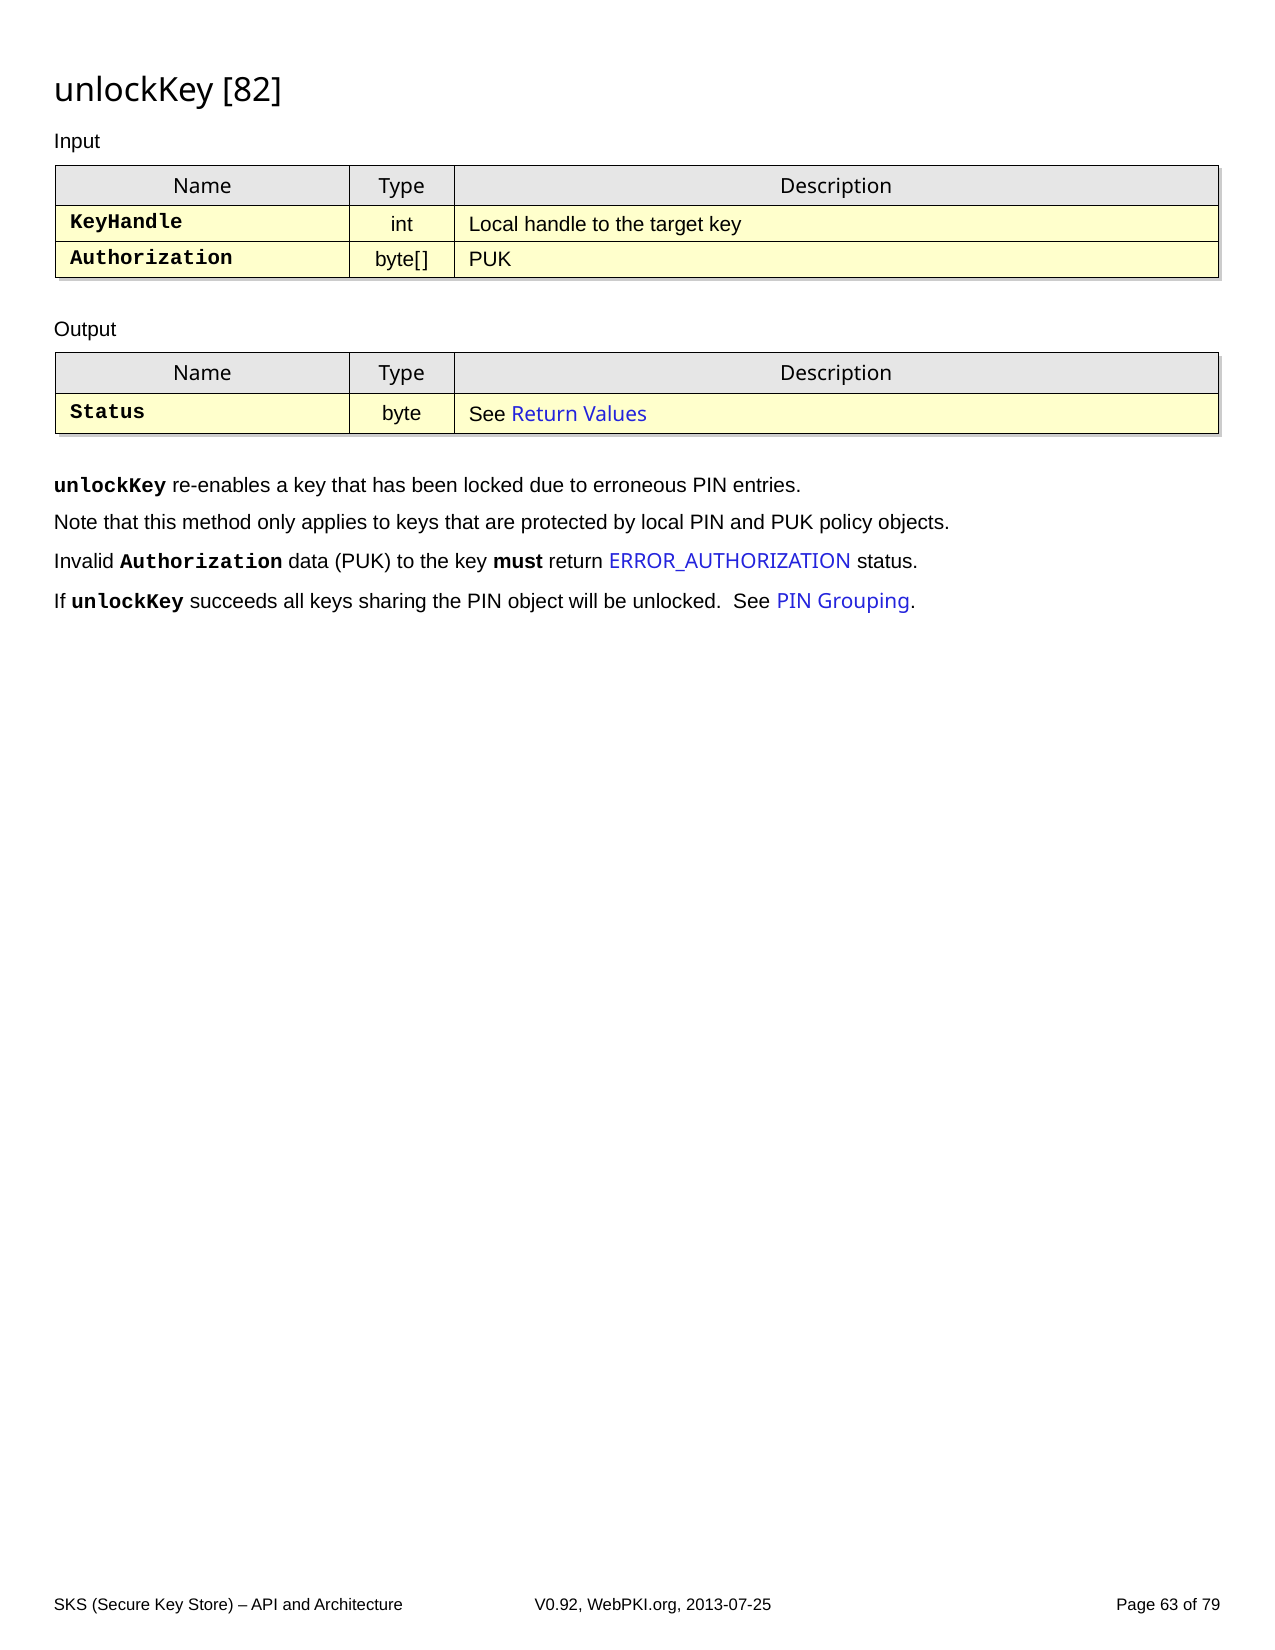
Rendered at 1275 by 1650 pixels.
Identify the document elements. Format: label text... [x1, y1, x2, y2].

table_cell byte [350, 394, 454, 433]
table_header Name [56, 166, 349, 205]
text unlockKey re-enables a key that has been locked due to erroneous PIN entries. [54, 472, 1221, 498]
text Invalid Authorization data (PUK) to the key must return ERROR_AUTHORIZATION status. [54, 546, 1221, 574]
table_cell KeyHandle [56, 206, 349, 241]
text Input [54, 129, 1221, 153]
text Note that this method only applies to keys that are protected by local PIN and PUK policy objects. [54, 510, 1221, 534]
table_header Name [56, 353, 349, 393]
text If unlockKey succeeds all keys sharing the PIN object will be unlocked. See PIN Grouping. [54, 586, 1221, 615]
table_cell Status [56, 394, 349, 433]
table_cell Authorization [56, 242, 349, 277]
subtitle unlockKey [82] [54, 66, 1221, 111]
table_header Type [350, 353, 454, 393]
table_cell Local handle to the target key [455, 206, 1218, 241]
table_header Description [455, 353, 1218, 393]
table_header Type [350, 166, 454, 205]
table_cell See Return Values [455, 394, 1218, 433]
table_cell byte⁮[ ] [350, 242, 454, 277]
text Output [54, 317, 1221, 341]
table_cell int [350, 206, 454, 241]
table_header Description [455, 166, 1218, 205]
table_cell PUK [455, 242, 1218, 277]
